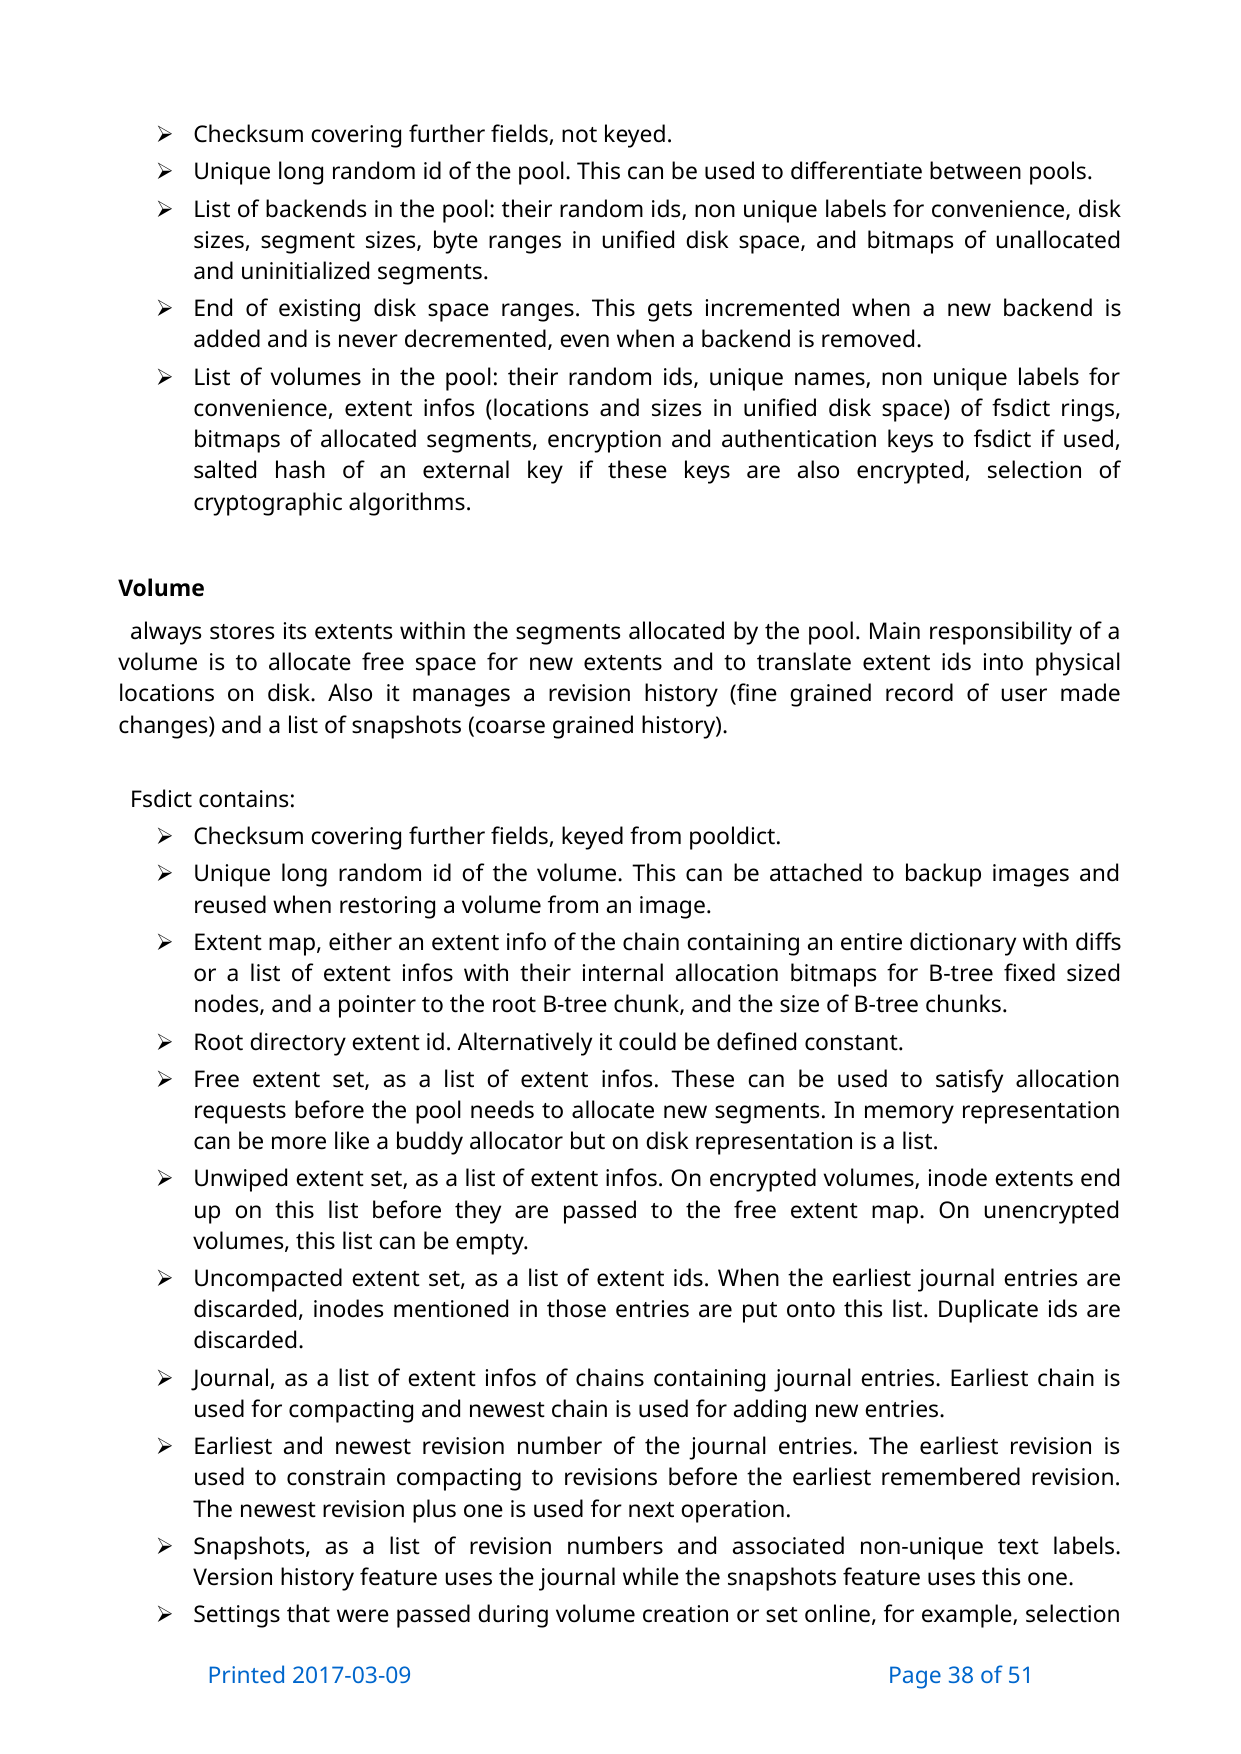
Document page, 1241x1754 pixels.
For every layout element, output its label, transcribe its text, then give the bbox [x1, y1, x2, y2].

list List of volumes in the pool: their random ids, unique names, non unique labels for convenience, extent infos (locations and sizes in unified disk space) of fsdict rings, bitmaps of allocated segments, encryption and authentication keys to fsdict if used, salted hash of an external key if these keys are also encrypted, selection of cryptographic algorithms. [156, 361, 1122, 517]
list Journal, as a list of extent infos of chains containing journal entries. Earliest chain is used for compacting and newest chain is used for adding new entries. [156, 1362, 1122, 1424]
list List of backends in the pool: their random ids, non unique labels for convenience, disk sizes, segment sizes, byte ranges in unified disk space, and bitmaps of unallocated and uninitialized segments. [156, 192, 1122, 286]
list Checksum covering further fields, keyed from pooldict. [156, 820, 1122, 851]
list Uncompacted extent set, as a list of extent ids. When the earliest journal entries are discarded, inodes mentioned in those entries are put onto this list. Duplicate ids are discarded. [156, 1262, 1122, 1356]
list Unique long random id of the volume. This can be attached to backup images and reused when restoring a volume from an image. [156, 857, 1122, 920]
text always stores its extents within the segments allocated by the pool. Main responsibility of a volume is to allocate free space for new extents and to translate extent ids into physical locations on disk. Also it manages a revision history (fine grained record of user made changes) and a list of snapshots (coarse grained history). [118, 615, 1122, 740]
list Checksum covering further fields, not keyed. [156, 118, 1122, 149]
list Extent map, either an extent info of the chain containing an entire dictionary with diffs or a list of extent infos with their internal allocation bitmaps for B-tree fixed sized nodes, and a pointer to the root B-tree chunk, and the size of B-tree chunks. [156, 926, 1122, 1019]
text Fsdict contains: [118, 783, 1122, 814]
list End of existing disk space ranges. This gets incremented when a new backend is added and is never decremented, even when a backend is removed. [156, 292, 1122, 355]
subtitle Volume [118, 572, 1122, 603]
list Settings that were passed during volume creation or set online, for example, selection [156, 1598, 1122, 1629]
list Snapshots, as a list of revision numbers and associated non-unique text labels. Version history feature uses the journal while the snapshots feature uses this one. [156, 1530, 1122, 1592]
list Earliest and newest revision number of the journal entries. The earliest revision is used to constrain compacting to revisions before the earliest remembered revision. The newest revision plus one is used for next operation. [156, 1430, 1122, 1524]
list Root directory extent id. Alternatively it could be defined constant. [156, 1025, 1122, 1057]
list Free extent set, as a list of extent infos. These can be used to satisfy allocation requests before the pool needs to allocate new segments. In memory representation can be more like a buddy allocator but on disk representation is a list. [156, 1063, 1122, 1156]
list Unwiped extent set, as a list of extent infos. On encrypted volumes, inode extents end up on this list before they are passed to the free extent map. On unencrypted volumes, this list can be empty. [156, 1162, 1122, 1256]
list Unique long random id of the pool. This can be used to differentiate between pools. [156, 155, 1122, 187]
